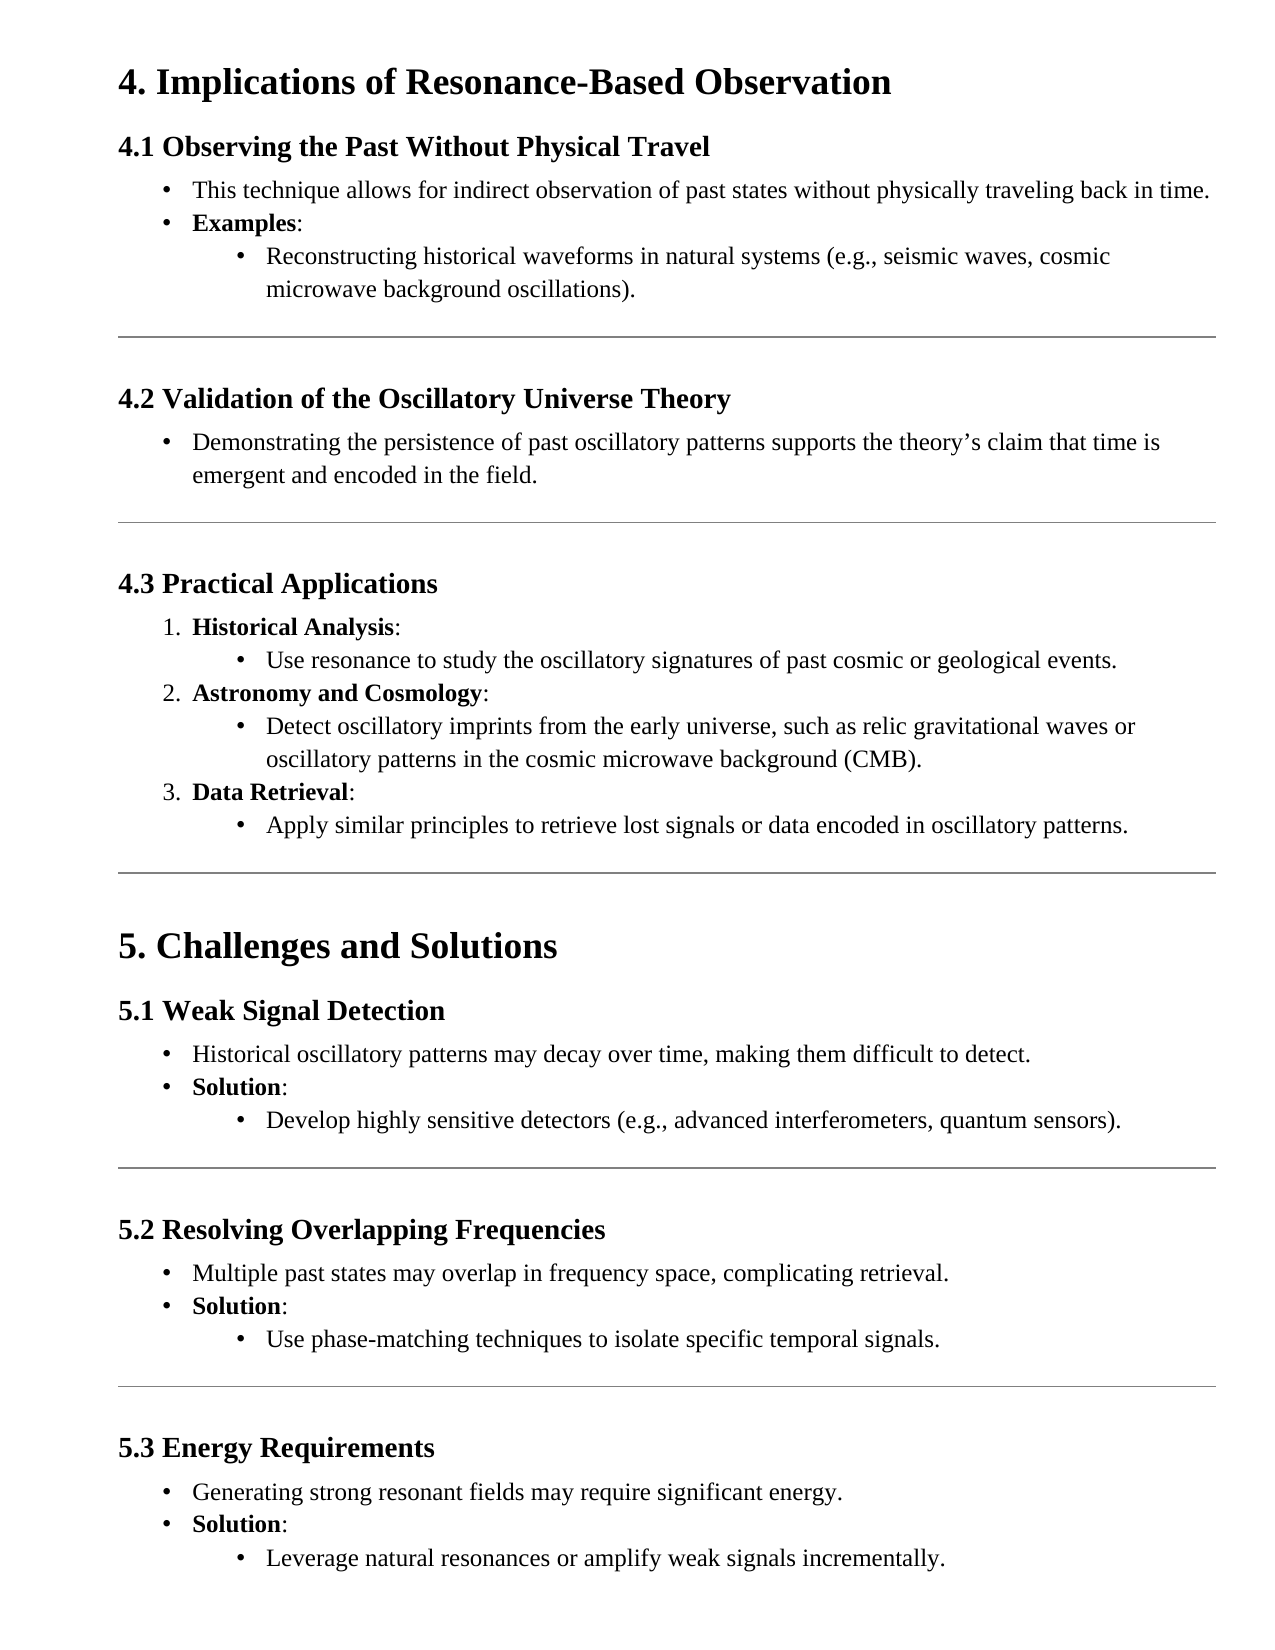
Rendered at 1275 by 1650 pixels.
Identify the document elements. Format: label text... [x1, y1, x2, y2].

list Apply similar principles to retrieve lost signals or data encoded in oscillatory patterns. [236, 811, 1216, 839]
subtitle 5. Challenges and Solutions [118, 923, 1216, 966]
list Detect oscillatory imprints from the early universe, such as relic gravitational waves or oscillatory patterns in the cosmic microwave background (CMB). [236, 711, 1216, 773]
subtitle 4. Implications of Resonance-Based Observation [118, 59, 1216, 102]
subtitle 4.3 Practical Applications [118, 566, 1216, 600]
list Solution: [162, 1072, 1216, 1101]
subtitle 5.3 Energy Requirements [118, 1431, 1216, 1464]
list This technique allows for indirect observation of past states without physically traveling back in time. [162, 175, 1216, 204]
list Solution: [162, 1509, 1216, 1538]
list Use phase-matching techniques to isolate specific temporal signals. [236, 1324, 1216, 1353]
list Astronomy and Cosmology: [162, 678, 1216, 707]
subtitle 5.2 Resolving Overlapping Frequencies [118, 1212, 1216, 1246]
subtitle 4.1 Observing the Past Without Physical Travel [118, 129, 1216, 163]
list Demonstrating the persistence of past oscillatory patterns supports the theory’s claim that time is emergent and encoded in the field. [162, 427, 1216, 489]
list Examples: [162, 208, 1216, 237]
subtitle 5.1 Weak Signal Detection [118, 993, 1216, 1027]
list Multiple past states may overlap in frequency space, complicating retrieval. [162, 1258, 1216, 1287]
list Reconstructing historical waveforms in natural systems (e.g., seismic waves, cosmic microwave background oscillations). [236, 241, 1216, 303]
list Historical Analysis: [162, 612, 1216, 641]
list Leverage natural resonances or amplify weak signals incrementally. [236, 1543, 1216, 1571]
list Generating strong resonant fields may require significant energy. [162, 1477, 1216, 1505]
list Data Retrieval: [162, 777, 1216, 806]
list Solution: [162, 1291, 1216, 1320]
list Historical oscillatory patterns may decay over time, making them difficult to detect. [162, 1039, 1216, 1068]
subtitle 4.2 Validation of the Oscillatory Universe Theory [118, 381, 1216, 414]
list Develop highly sensitive detectors (e.g., advanced interferometers, quantum sensors). [236, 1106, 1216, 1134]
list Use resonance to study the oscillatory signatures of past cosmic or geological events. [236, 645, 1216, 674]
